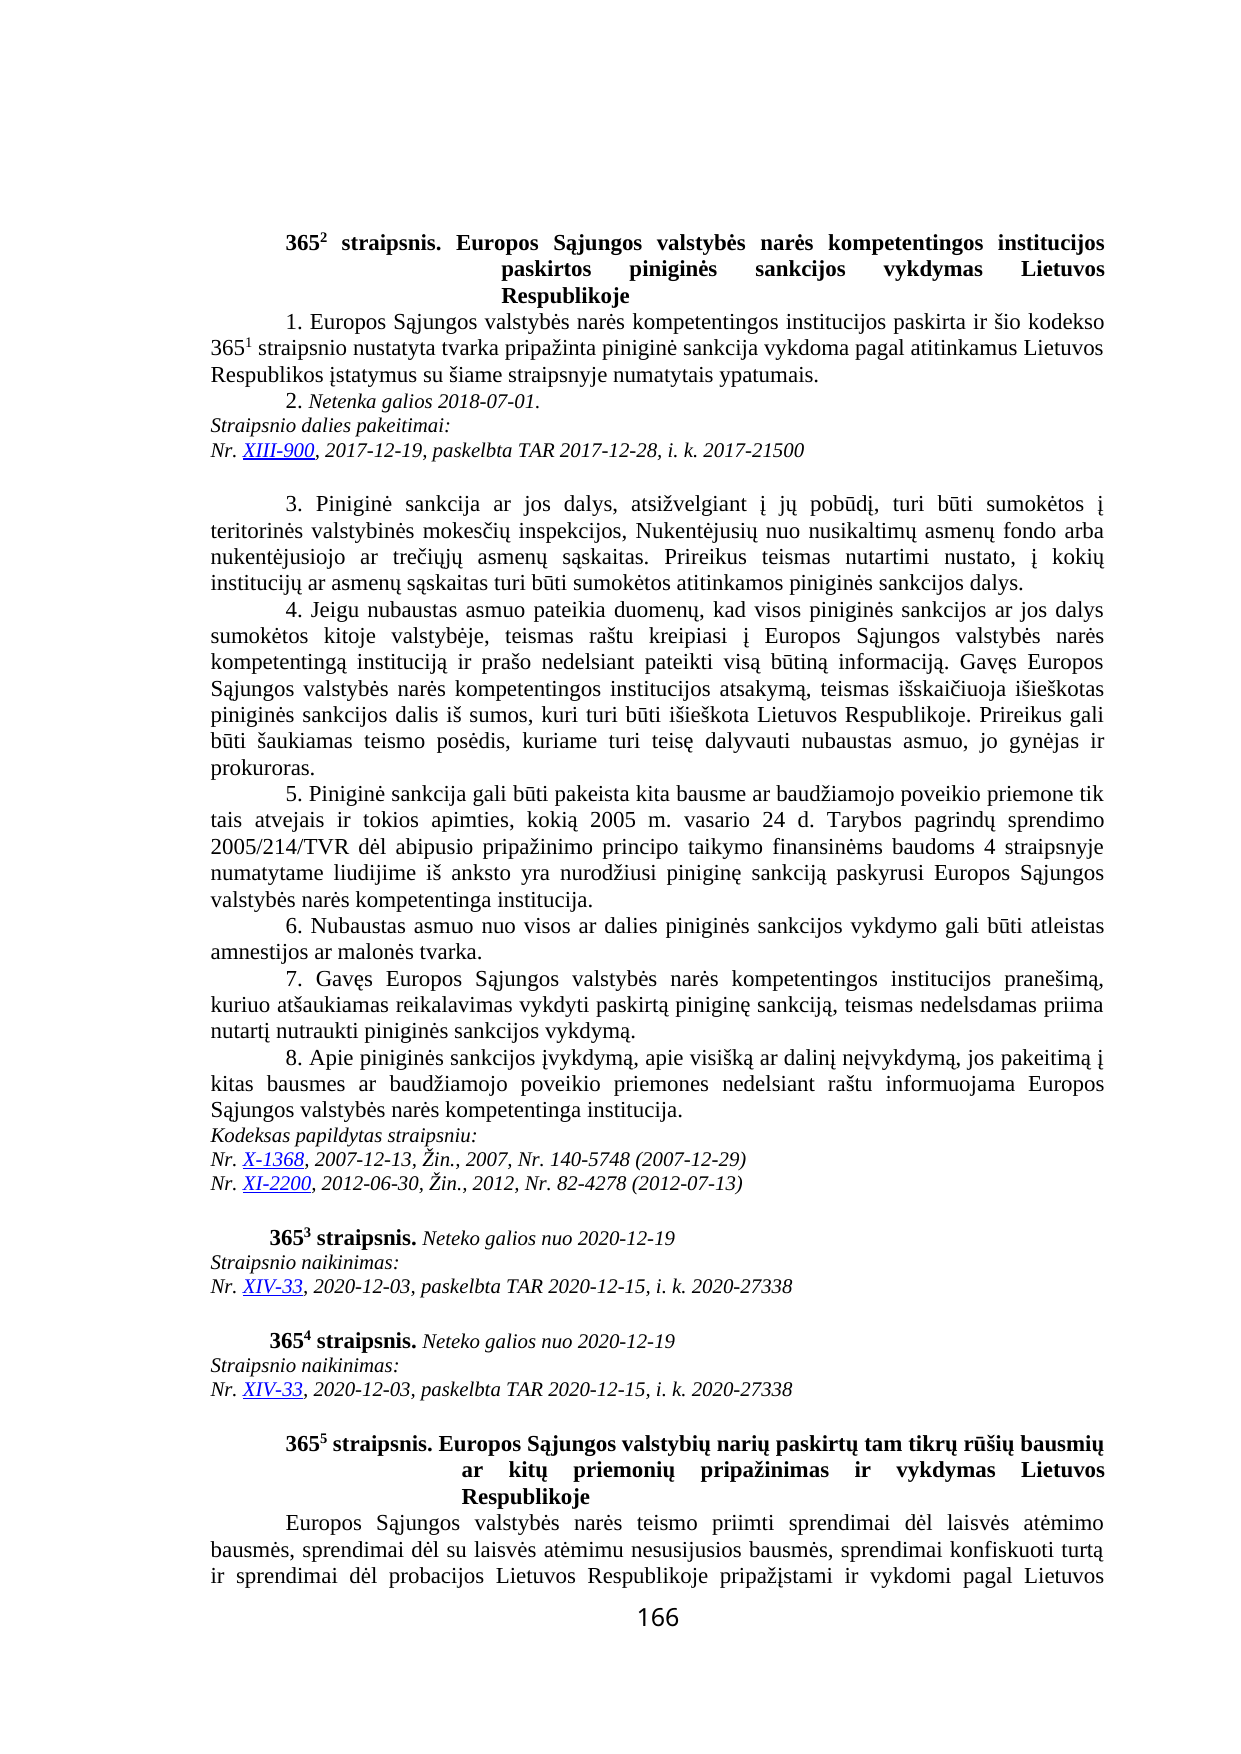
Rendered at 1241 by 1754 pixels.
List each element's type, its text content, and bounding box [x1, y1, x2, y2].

text Nr. XI-2200, 2012-06-30, Žin., 2012, Nr. 82-4278 (2012-07-13) [210, 1171, 1105, 1195]
text Nr. XIV-33, 2020-12-03, paskelbta TAR 2020-12-15, i. k. 2020-27338 [210, 1377, 1105, 1401]
text 3652 straipsnis. Europos Sąjungos valstybės narės kompetentingos institucijos paskirtos piniginės sankcijos vykdymas Lietuvos Respublikoje [285, 229, 1105, 308]
text Nr. X-1368, 2007-12-13, Žin., 2007, Nr. 140-5748 (2007-12-29) [210, 1147, 1105, 1171]
text Nr. XIV-33, 2020-12-03, paskelbta TAR 2020-12-15, i. k. 2020-27338 [210, 1274, 1105, 1298]
text 2. Netenka galios 2018-07-01. [210, 387, 1105, 413]
text 3655 straipsnis. Europos Sąjungos valstybių narių paskirtų tam tikrų rūšių bausmių ar kitų priemonių pripažinimas ir vykdymas Lietuvos Respublikoje [285, 1430, 1105, 1509]
text Nr. XIII-900, 2017-12-19, paskelbta TAR 2017-12-28, i. k. 2017-21500 [210, 437, 1105, 462]
text 3654 straipsnis. Neteko galios nuo 2020-12-19 [210, 1327, 1105, 1353]
text 3. Piniginė sankcija ar jos dalys, atsižvelgiant į jų pobūdį, turi būti sumokėtos į teritorinės valstybinės mokesčių inspekcijos, Nukentėjusių nuo nusikaltimų asmenų fondo arba nukentėjusiojo ar trečiųjų asmenų sąskaitas. Prireikus teismas nutartimi nustato, į kokių institucijų ar asmenų sąskaitas turi būti sumokėtos atitinkamos piniginės sankcijos dalys. [210, 490, 1105, 596]
text 7. Gavęs Europos Sąjungos valstybės narės kompetentingos institucijos pranešimą, kuriuo atšaukiamas reikalavimas vykdyti paskirtą piniginę sankciją, teismas nedelsdamas priima nutartį nutraukti piniginės sankcijos vykdymą. [210, 965, 1105, 1044]
text 3653 straipsnis. Neteko galios nuo 2020-12-19 [210, 1224, 1105, 1250]
text 8. Apie piniginės sankcijos įvykdymą, apie visišką ar dalinį neįvykdymą, jos pakeitimą į kitas bausmes ar baudžiamojo poveikio priemones nedelsiant raštu informuojama Europos Sąjungos valstybės narės kompetentinga institucija. [210, 1044, 1105, 1123]
text 5. Piniginė sankcija gali būti pakeista kita bausme ar baudžiamojo poveikio priemone tik tais atvejais ir tokios apimties, kokią 2005 m. vasario 24 d. Tarybos pagrindų sprendimo 2005/214/TVR dėl abipusio pripažinimo principo taikymo finansinėms baudoms 4 straipsnyje numatytame liudijime iš anksto yra nurodžiusi piniginę sankciją paskyrusi Europos Sąjungos valstybės narės kompetentinga institucija. [210, 780, 1105, 912]
text Kodeksas papildytas straipsniu: [210, 1123, 1105, 1147]
text 1. Europos Sąjungos valstybės narės kompetentingos institucijos paskirta ir šio kodekso 3651 straipsnio nustatyta tvarka pripažinta piniginė sankcija vykdoma pagal atitinkamus Lietuvos Respublikos įstatymus su šiame straipsnyje numatytais ypatumais. [210, 308, 1105, 387]
text 6. Nubaustas asmuo nuo visos ar dalies piniginės sankcijos vykdymo gali būti atleistas amnestijos ar malonės tvarka. [210, 912, 1105, 965]
text Straipsnio naikinimas: [210, 1250, 1105, 1274]
text Straipsnio naikinimas: [210, 1353, 1105, 1377]
text Straipsnio dalies pakeitimai: [210, 413, 1105, 437]
text Europos Sąjungos valstybės narės teismo priimti sprendimai dėl laisvės atėmimo bausmės, sprendimai dėl su laisvės atėmimu nesusijusios bausmės, sprendimai konfiskuoti turtą ir sprendimai dėl probacijos Lietuvos Respublikoje pripažįstami ir vykdomi pagal Lietuvos [210, 1509, 1105, 1588]
text 4. Jeigu nubaustas asmuo pateikia duomenų, kad visos piniginės sankcijos ar jos dalys sumokėtos kitoje valstybėje, teismas raštu kreipiasi į Europos Sąjungos valstybės narės kompetentingą instituciją ir prašo nedelsiant pateikti visą būtiną informaciją. Gavęs Europos Sąjungos valstybės narės kompetentingos institucijos atsakymą, teismas išskaičiuoja išieškotas piniginės sankcijos dalis iš sumos, kuri turi būti išieškota Lietuvos Respublikoje. Prireikus gali būti šaukiamas teismo posėdis, kuriame turi teisę dalyvauti nubaustas asmuo, jo gynėjas ir prokuroras. [210, 596, 1105, 780]
